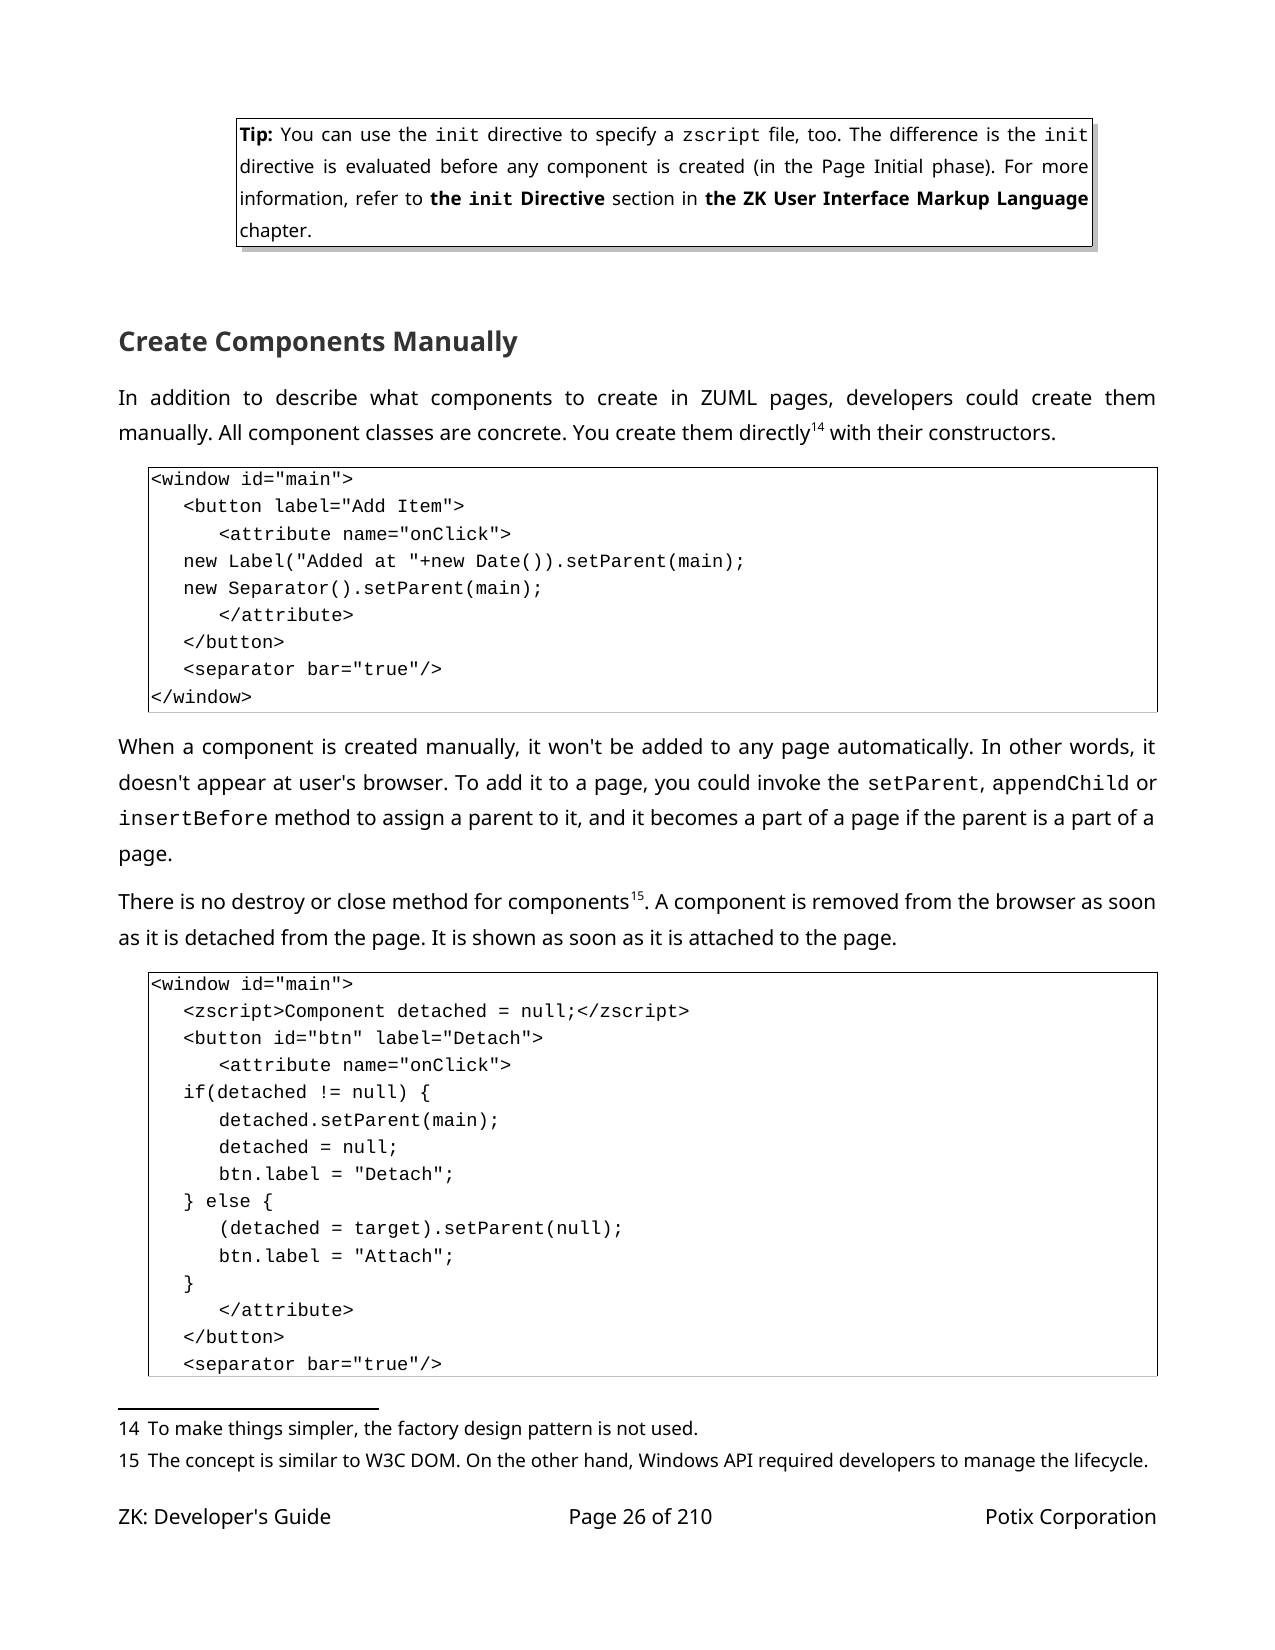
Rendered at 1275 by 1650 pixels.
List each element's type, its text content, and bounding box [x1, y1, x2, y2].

text <button label="Add Item"> [149, 494, 1157, 518]
text In addition to describe what components to create in ZUML pages, developers could create them manually. All component classes are concrete. You create them directly with their constructors. [118, 383, 1157, 446]
text <button id="btn" label="Detach"> [149, 1026, 1157, 1050]
text There is no destroy or close method for components. A component is removed from the browser as soon as it is detached from the page. It is shown as soon as it is attached to the page. [118, 887, 1157, 951]
text <attribute name="onClick"> [149, 521, 1157, 546]
text </button> [149, 630, 1157, 654]
text new Separator().setParent(main); [149, 576, 1157, 600]
text <window id="main"> [149, 468, 1157, 491]
text <separator bar="true"/> [149, 657, 1157, 682]
subtitle Create Components Manually [118, 322, 1157, 359]
text btn.label = "Detach"; [149, 1162, 1157, 1186]
text <separator bar="true"/> [149, 1352, 1157, 1376]
text To make things simpler, the factory design pattern is not used. [118, 1416, 1157, 1441]
text </button> [149, 1325, 1157, 1349]
text <window id="main"> [149, 973, 1157, 996]
text new Label("Added at "+new Date()).setParent(main); [149, 548, 1157, 573]
text </window> [149, 684, 1157, 712]
text detached = null; [149, 1135, 1157, 1159]
text } [149, 1271, 1157, 1295]
text detached.setParent(main); [149, 1107, 1157, 1132]
text btn.label = "Attach"; [149, 1243, 1157, 1268]
text When a component is created manually, it won't be added to any page automatically. In other words, it doesn't appear at user's browser. To add it to a page, you could invoke the setParent, appendChild or insertBefore method to assign a parent to it, and it becomes a part of a page if the parent is a part of a page. [118, 732, 1157, 867]
text <attribute name="onClick"> [149, 1053, 1157, 1077]
text (detached = target).setParent(null); [149, 1216, 1157, 1241]
text The concept is similar to W3C DOM. On the other hand, Windows API required developers to manage the lifecycle. [118, 1447, 1157, 1473]
text </attribute> [149, 1298, 1157, 1322]
text if(detached != null) { [149, 1080, 1157, 1104]
text } else { [149, 1189, 1157, 1213]
text <zscript>Component detached = null;</zscript> [149, 999, 1157, 1023]
text Tip: You can use the init directive to specify a zscript file, too. The difference is the init directive is evaluated before any component is created (in the Page Initial phase). For more information, refer to the init Directive section in the ZK User Interface Markup Language chapter. [237, 119, 1092, 246]
text </attribute> [149, 603, 1157, 627]
